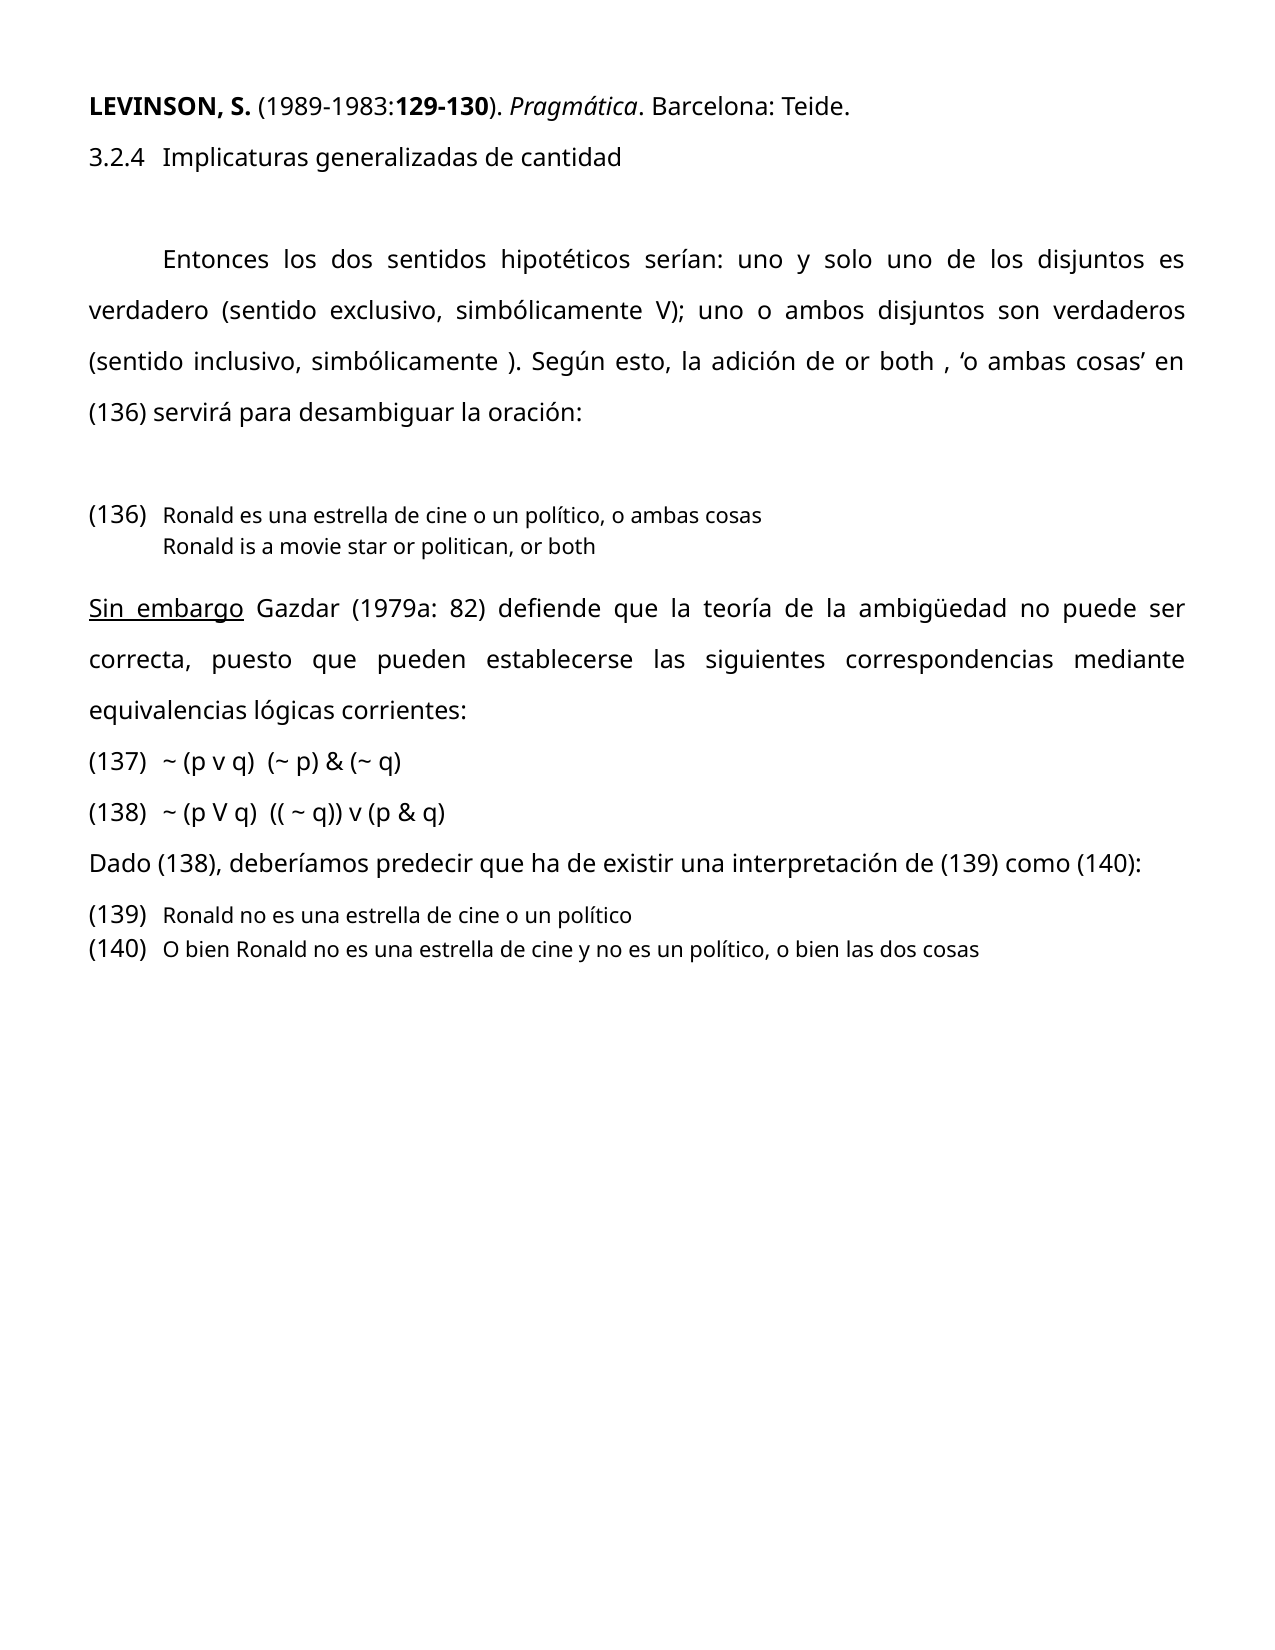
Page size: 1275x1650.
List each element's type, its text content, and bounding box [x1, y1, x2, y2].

text (140) O bien Ronald no es una estrella de cine y no es un político, o bien las dos cosas [88, 931, 1186, 965]
text (139) Ronald no es una estrella de cine o un político [88, 897, 1186, 931]
text (138) ~ (p V q) (( ~ q)) v (p & q) [88, 795, 1186, 829]
text Dado (138), deberíamos predecir que ha de existir una interpretación de (139) como (140): [88, 846, 1186, 880]
text (137) ~ (p v q) (~ p) & (~ q) [88, 744, 1186, 778]
text Entonces los dos sentidos hipotéticos serían: uno y solo uno de los disjuntos es verdadero (sentido exclusivo, simbólicamente V); uno o ambos disjuntos son verdaderos (sentido inclusivo, simbólicamente ). Según esto, la adición de or both , ‘o ambas cosas’ en (136) servirá para desambiguar la oración: [88, 242, 1186, 429]
text Ronald is a movie star or politican, or both [88, 531, 1186, 561]
text LEVINSON, S. (1989-1983:129-130). Pragmática. Barcelona: Teide. [88, 88, 1186, 123]
text Sin embargo Gazdar (1979a: 82) defiende que la teoría de la ambigüedad no puede ser correcta, puesto que pueden establecerse las siguientes correspondencias mediante equivalencias lógicas corrientes: [88, 591, 1186, 727]
text (136) Ronald es una estrella de cine o un político, o ambas cosas [88, 497, 1186, 531]
text 3.2.4 Implicaturas generalizadas de cantidad [88, 139, 1186, 174]
